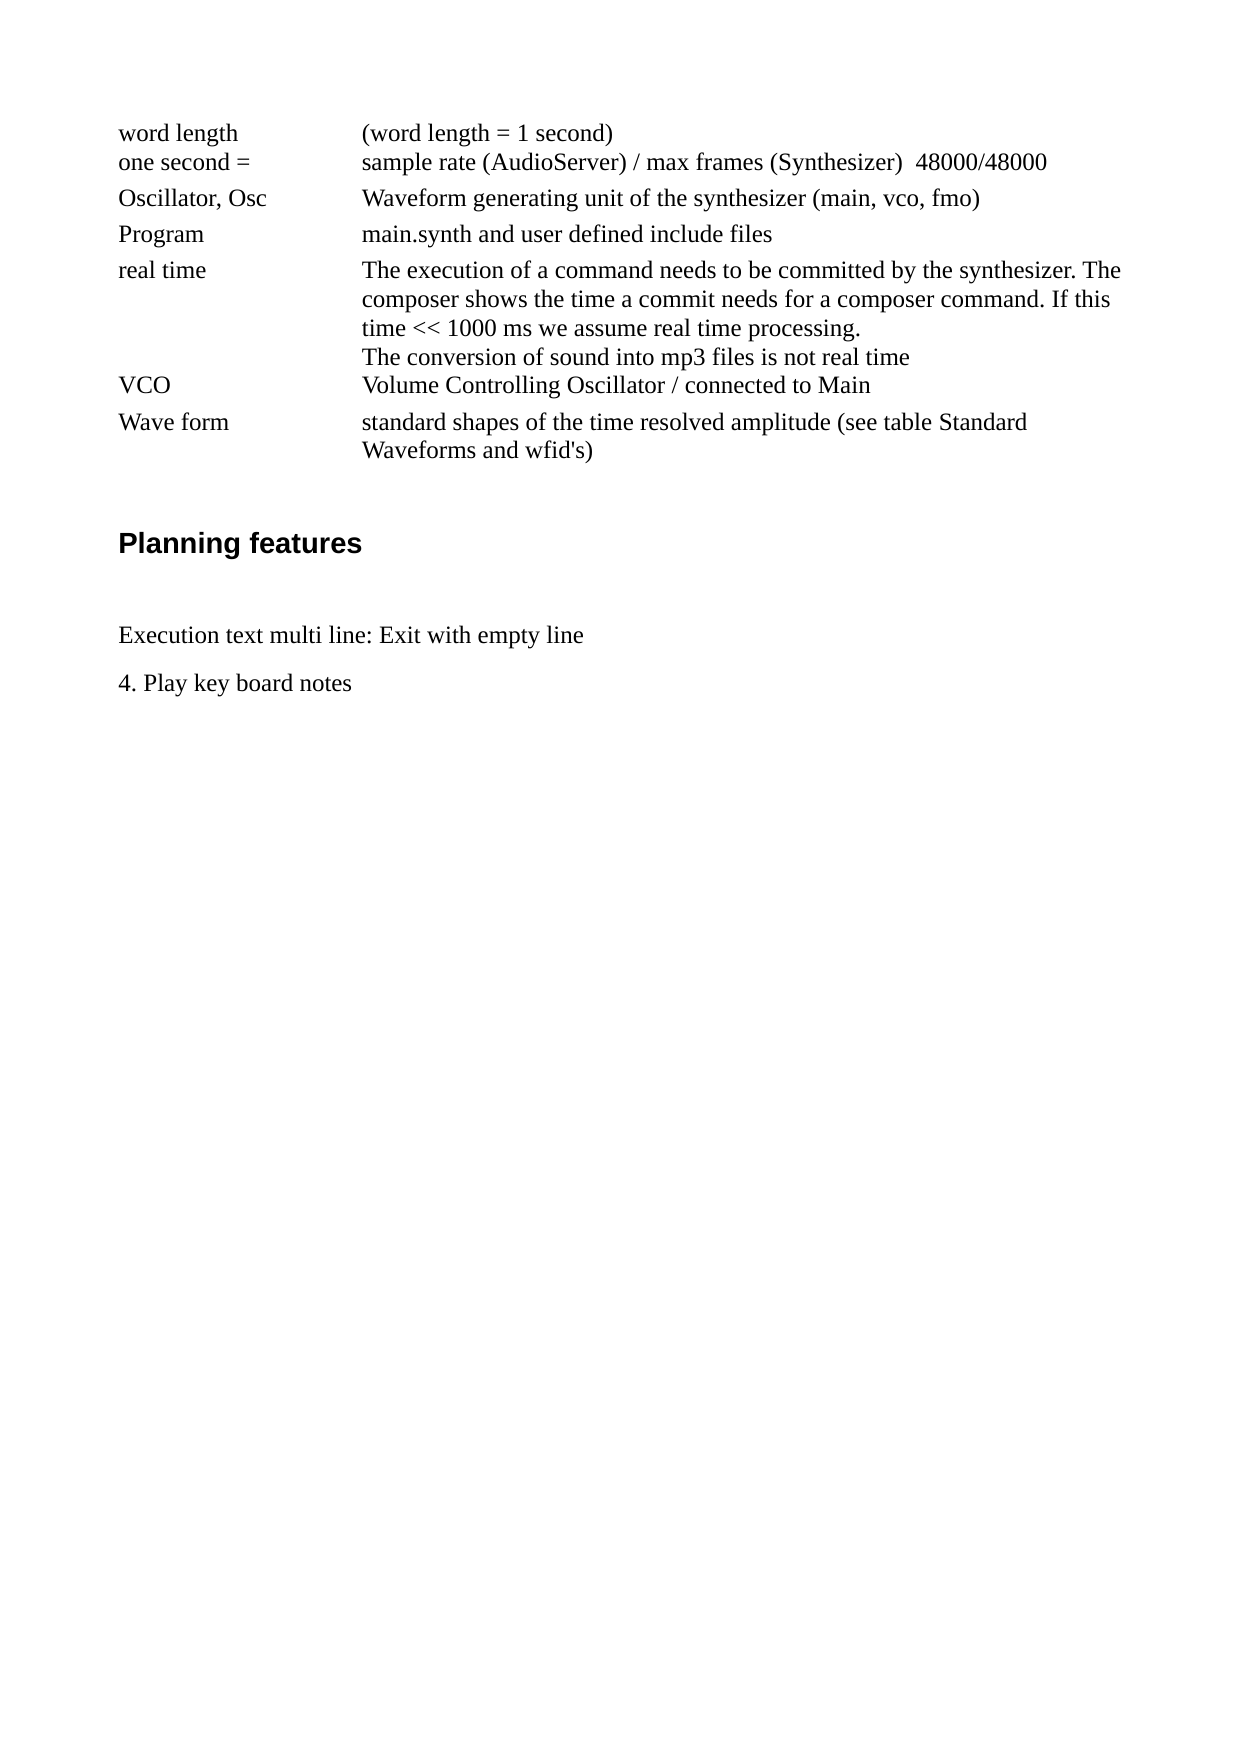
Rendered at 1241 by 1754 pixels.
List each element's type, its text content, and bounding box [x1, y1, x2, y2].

text Execution text multi line: Exit with empty line [118, 620, 1122, 649]
table_cell Waveform generating unit of the synthesizer (main, vco, fmo) [362, 183, 1122, 219]
table_cell main.synth and user defined include files [362, 219, 1122, 256]
table_cell VCO [118, 371, 362, 407]
table_cell Volume Controlling Oscillator / connected to Main [362, 371, 1122, 407]
table_cell Wave form [118, 407, 362, 464]
subtitle Planning features [118, 527, 1122, 560]
text 4. Play key board notes [118, 668, 1122, 697]
table_cell Oscillator, Osc [118, 183, 362, 219]
table_cell The execution of a command needs to be committed by the synthesizer. The composer shows the time a commit needs for a composer command. If this time << 1000 ms we assume real time processing. The conversion of sound into mp3 files is not real time [362, 256, 1122, 371]
table_cell word length [118, 118, 362, 147]
table_cell one second = [118, 147, 362, 183]
table_cell real time [118, 256, 362, 371]
table_cell (word length = 1 second) [362, 118, 1122, 147]
table_cell Program [118, 219, 362, 256]
table_cell standard shapes of the time resolved amplitude (see table Standard Waveforms and wfid's) [362, 407, 1122, 464]
table_cell sample rate (AudioServer) / max frames (Synthesizer) 48000/48000 [362, 147, 1122, 183]
